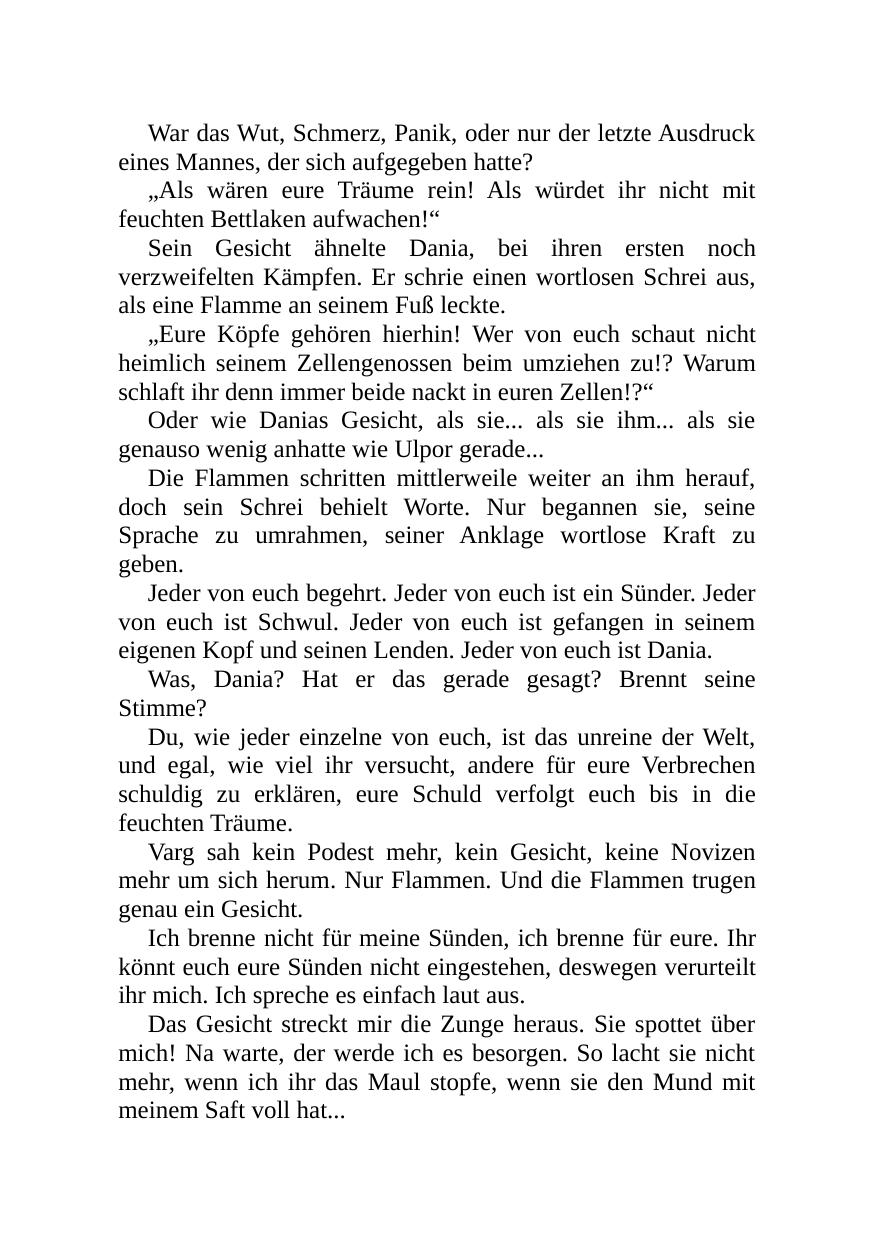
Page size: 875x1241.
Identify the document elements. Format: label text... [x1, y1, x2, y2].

text Die Flammen schritten mittlerweile weiter an ihm herauf, doch sein Schrei behielt Worte. Nur begannen sie, seine Sprache zu umrahmen, seiner Anklage wortlose Kraft zu geben. [118, 463, 756, 578]
text Was, Dania? Hat er das gerade gesagt? Brennt seine Stimme? [118, 664, 756, 722]
text War das Wut, Schmerz, Panik, oder nur der letzte Ausdruck eines Mannes, der sich aufgegeben hatte? [118, 118, 756, 176]
text Ich brenne nicht für meine Sünden, ich brenne für eure. Ihr könnt euch eure Sünden nicht eingestehen, deswegen verurteilt ihr mich. Ich spreche es einfach laut aus. [118, 923, 756, 1009]
text Das Gesicht streckt mir die Zunge heraus. Sie spottet über mich! Na warte, der werde ich es besorgen. So lacht sie nicht mehr, wenn ich ihr das Maul stopfe, wenn sie den Mund mit meinem Saft voll hat... [118, 1009, 756, 1124]
text Oder wie Danias Gesicht, als sie... als sie ihm... als sie genauso wenig anhatte wie Ulpor gerade... [118, 406, 756, 463]
text „Eure Köpfe gehören hierhin! Wer von euch schaut nicht heimlich seinem Zellengenossen beim umziehen zu!? Warum schlaft ihr denn immer beide nackt in euren Zellen!?“ [118, 319, 756, 406]
text „Als wären eure Träume rein! Als würdet ihr nicht mit feuchten Bettlaken aufwachen!“ [118, 176, 756, 233]
text Jeder von euch begehrt. Jeder von euch ist ein Sünder. Jeder von euch ist Schwul. Jeder von euch ist gefangen in seinem eigenen Kopf und seinen Lenden. Jeder von euch ist Dania. [118, 578, 756, 664]
text Du, wie jeder einzelne von euch, ist das unreine der Welt, und egal, wie viel ihr versucht, andere für eure Verbrechen schuldig zu erklären, eure Schuld verfolgt euch bis in die feuchten Träume. [118, 722, 756, 837]
text Sein Gesicht ähnelte Dania, bei ihren ersten noch verzweifelten Kämpfen. Er schrie einen wortlosen Schrei aus, als eine Flamme an seinem Fuß leckte. [118, 233, 756, 319]
text Varg sah kein Podest mehr, kein Gesicht, keine Novizen mehr um sich herum. Nur Flammen. Und die Flammen trugen genau ein Gesicht. [118, 837, 756, 923]
